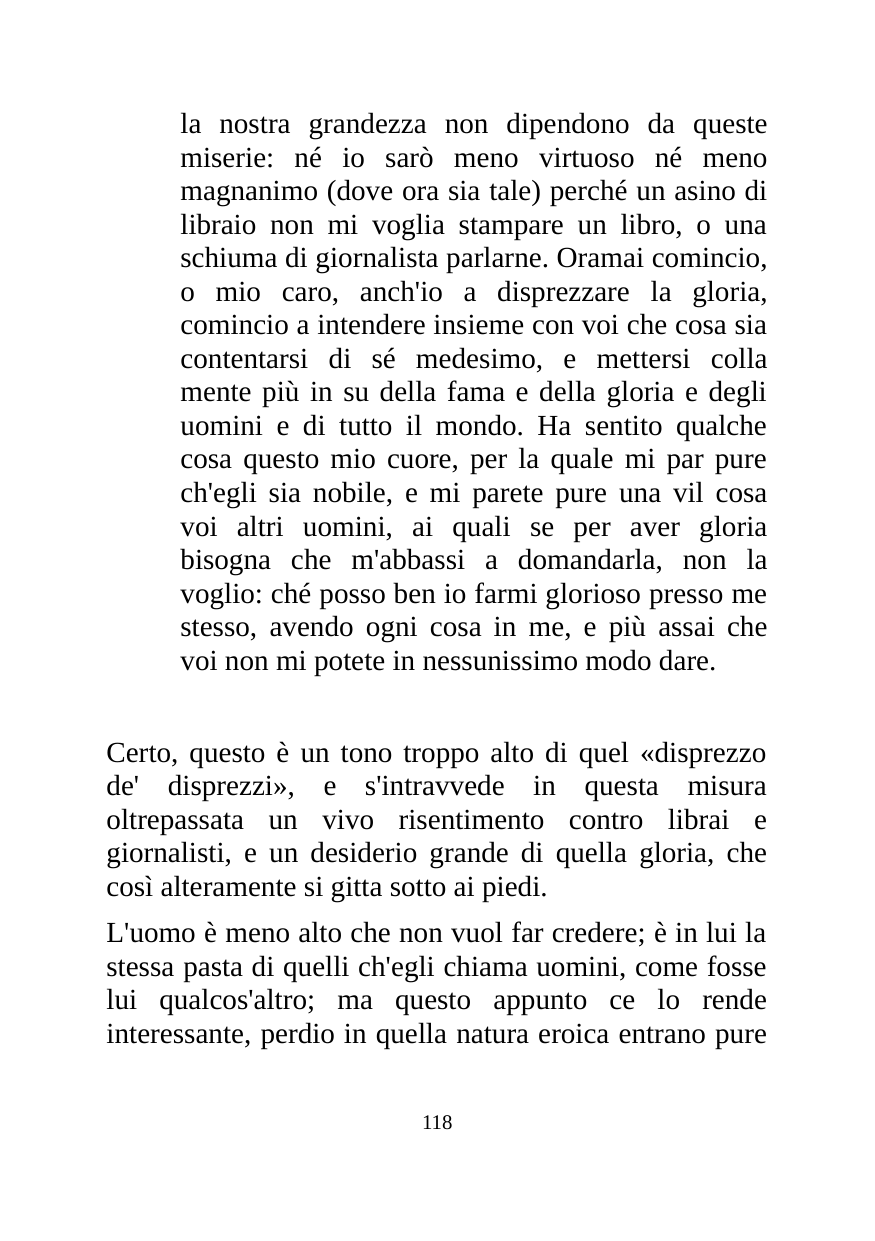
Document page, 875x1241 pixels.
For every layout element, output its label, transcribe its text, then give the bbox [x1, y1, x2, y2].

text L'uomo è meno alto che non vuol far credere; è in lui la stessa pasta di quelli ch'egli chiama uomini, come fosse lui qualcos'altro; ma questo appunto ce lo rende interessante, perdio in quella natura eroica entrano pure [106, 915, 768, 1049]
text Certo, questo è un tono troppo alto di quel «disprezzo de' disprezzi», e s'intravvede in questa misura oltrepassata un vivo risentimento contro librai e giornalisti, e un desiderio grande di quella gloria, che così alteramente si gitta sotto ai piedi. [106, 735, 768, 903]
text la nostra grandezza non dipendono da queste miserie: né io sarò meno virtuoso né meno magnanimo (dove ora sia tale) perché un asino di libraio non mi voglia stampare un libro, o una schiuma di giornalista parlarne. Oramai comincio, o mio caro, anch'io a disprezzare la gloria, comincio a intendere insieme con voi che cosa sia contentarsi di sé medesimo, e mettersi colla mente più in su della fama e della gloria e degli uomini e di tutto il mondo. Ha sentito qualche cosa questo mio cuore, per la quale mi par pure ch'egli sia nobile, e mi parete pure una vil cosa voi altri uomini, ai quali se per aver gloria bisogna che m'abbassi a domandarla, non la voglio: ché posso ben io farmi glorioso presso me stesso, avendo ogni cosa in me, e più assai che voi non mi potete in nessunissimo modo dare. [180, 106, 768, 676]
